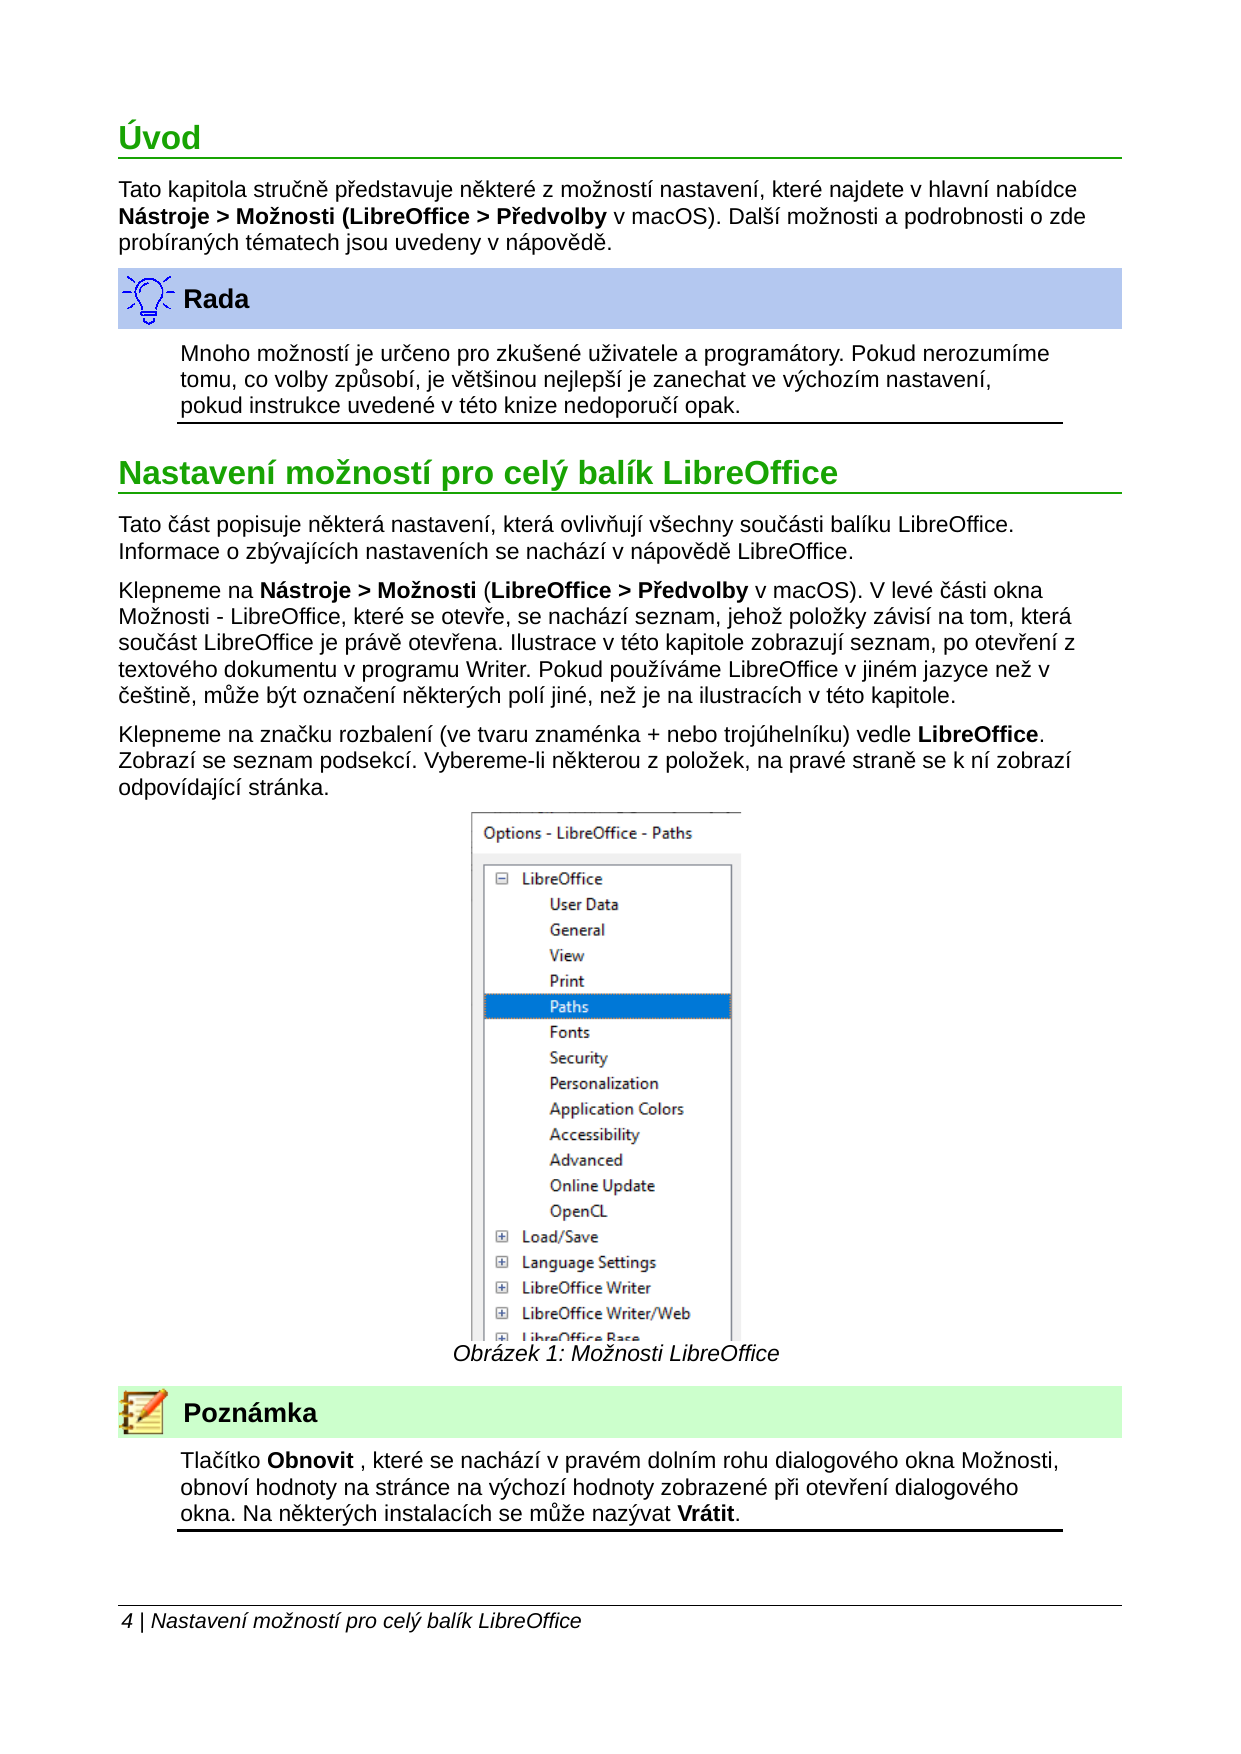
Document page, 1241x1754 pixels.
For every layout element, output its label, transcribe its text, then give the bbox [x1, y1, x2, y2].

text Tlačítko Obnovit , které se nachází v pravém dolním rohu dialogového okna Možnosti, obnoví hodnoty na stránce na výchozí hodnoty zobrazené při otevření dialogového okna. Na některých instalacích se může nazývat Vrátit. [177, 1444, 1063, 1529]
text Klepneme na značku rozbalení (ve tvaru znaménka + nebo trojúhelníku) vedle LibreOffice. Zobrazí se seznam podsekcí. Vybereme-li některou z položek, na pravé straně se k ní zobrazí odpovídající stránka. [118, 721, 1122, 800]
text Klepneme na Nástroje > Možnosti (LibreOffice > Předvolby v macOS). V levé části okna Možnosti - LibreOffice, které se otevře, se nachází seznam, jehož položky závisí na tom, která součást LibreOffice je právě otevřena. Ilustrace v této kapitole zobrazují seznam, po otevření z textového dokumentu v programu Writer. Pokud používáme LibreOffice v jiném jazyce než v češtině, může být označení některých polí jiné, než je na ilustracích v této kapitole. [118, 577, 1122, 708]
subtitle Úvod [118, 118, 1122, 157]
picture [119, 268, 179, 329]
picture [471, 812, 742, 1341]
subtitle Nastavení možností pro celý balík LibreOffice [118, 453, 1122, 492]
text Tato kapitola stručně představuje některé z možností nastavení, které najdete v hlavní nabídce Nástroje > Možnosti (LibreOffice > Předvolby v macOS). Další možnosti a podrobnosti o zde probíraných tématech jsou uvedeny v nápovědě. [118, 176, 1122, 255]
text Mnoho možností je určeno pro zkušené uživatele a programátory. Pokud nerozumíme tomu, co volby způsobí, je většinou nejlepší je zanechat ve výchozím nastavení, pokud instrukce uvedené v této knize nedoporučí opak. [177, 337, 1063, 422]
text Tato část popisuje některá nastavení, která ovlivňují všechny součásti balíku LibreOffice. Informace o zbývajících nastaveních se nachází v nápovědě LibreOffice. [118, 511, 1122, 564]
subtitle Rada [179, 268, 1122, 329]
text Obrázek 1: Možnosti LibreOffice [453, 812, 788, 1366]
picture [119, 1387, 170, 1438]
subtitle Poznámka [118, 1386, 1122, 1438]
